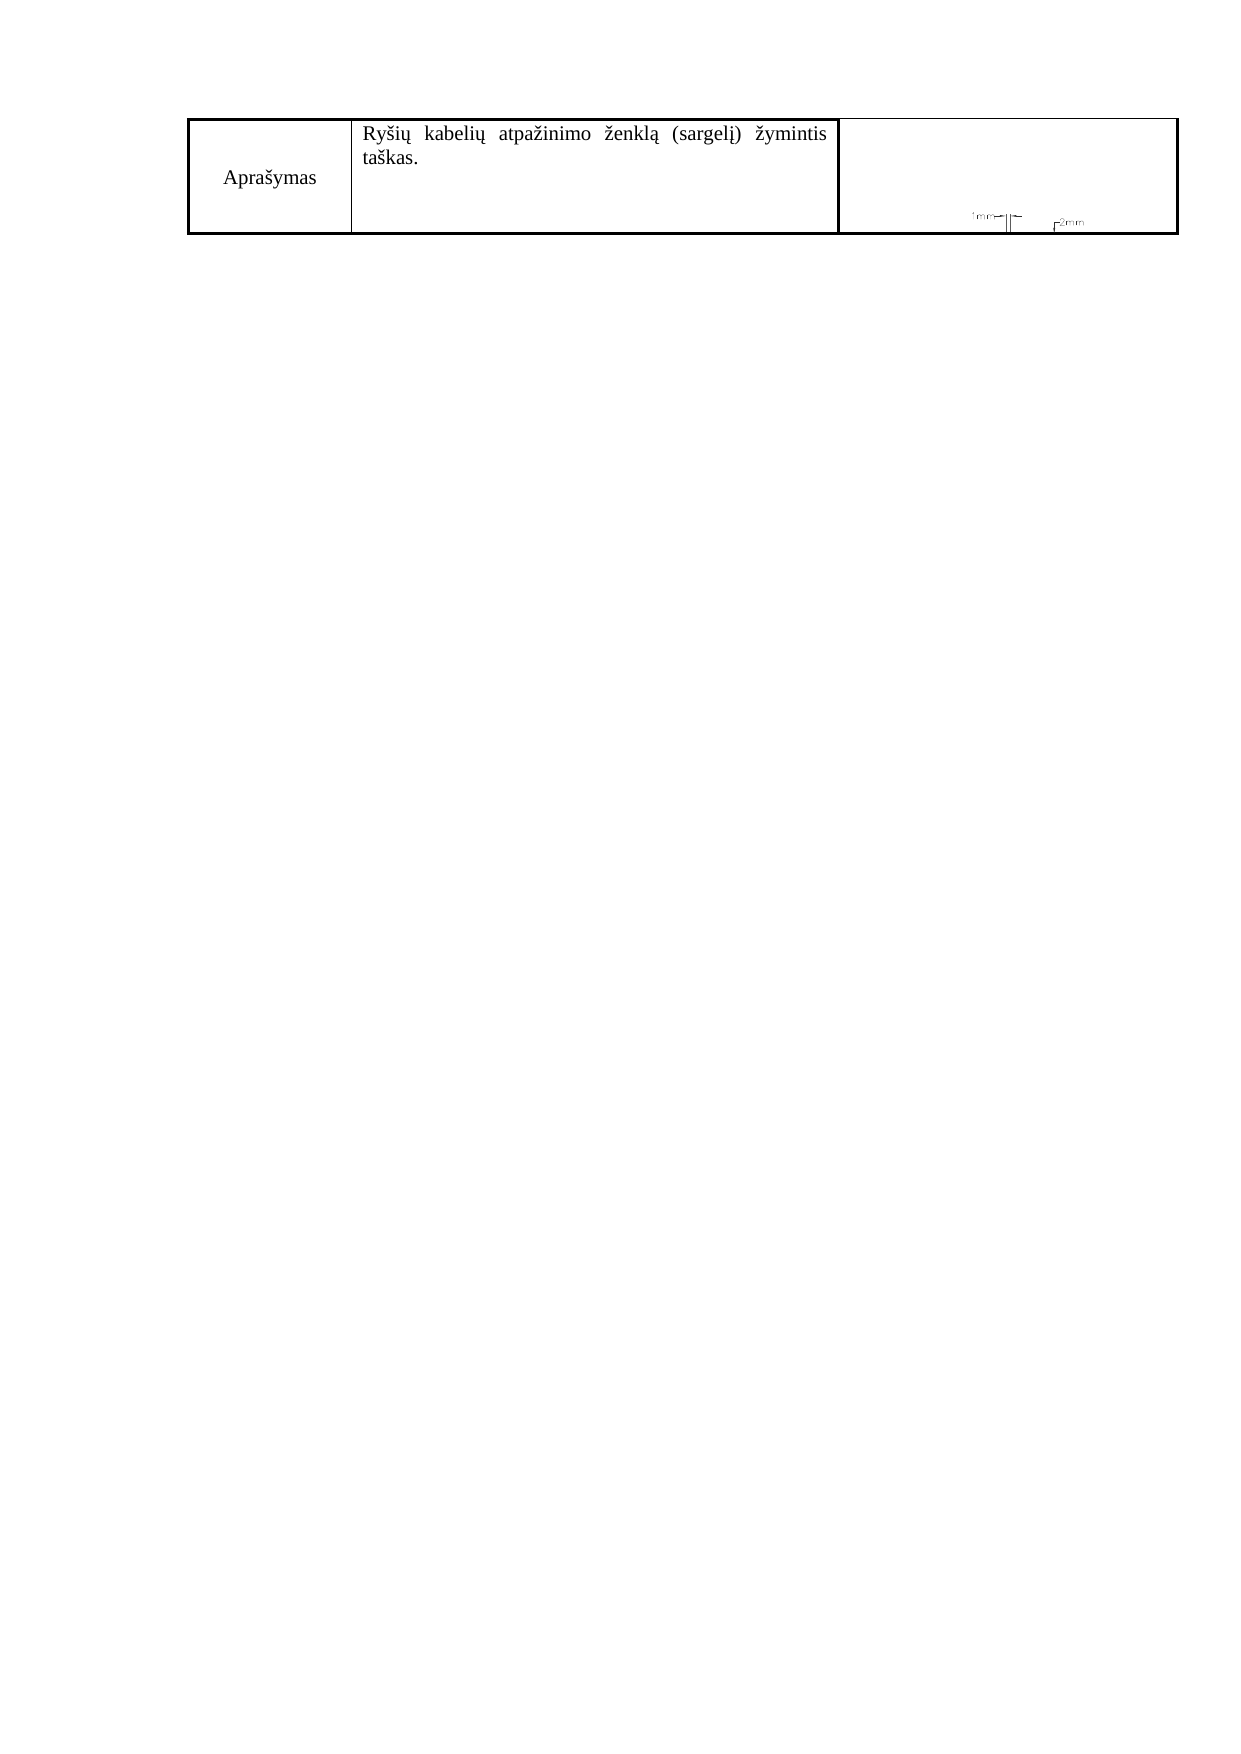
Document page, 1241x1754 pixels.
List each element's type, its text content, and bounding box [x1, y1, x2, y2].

table_cell [840, 119, 1176, 232]
table_cell Ryšių kabelių atpažinimo ženklą (sargelį) žymintis taškas. [352, 121, 837, 232]
table_cell Aprašymas [190, 121, 351, 232]
